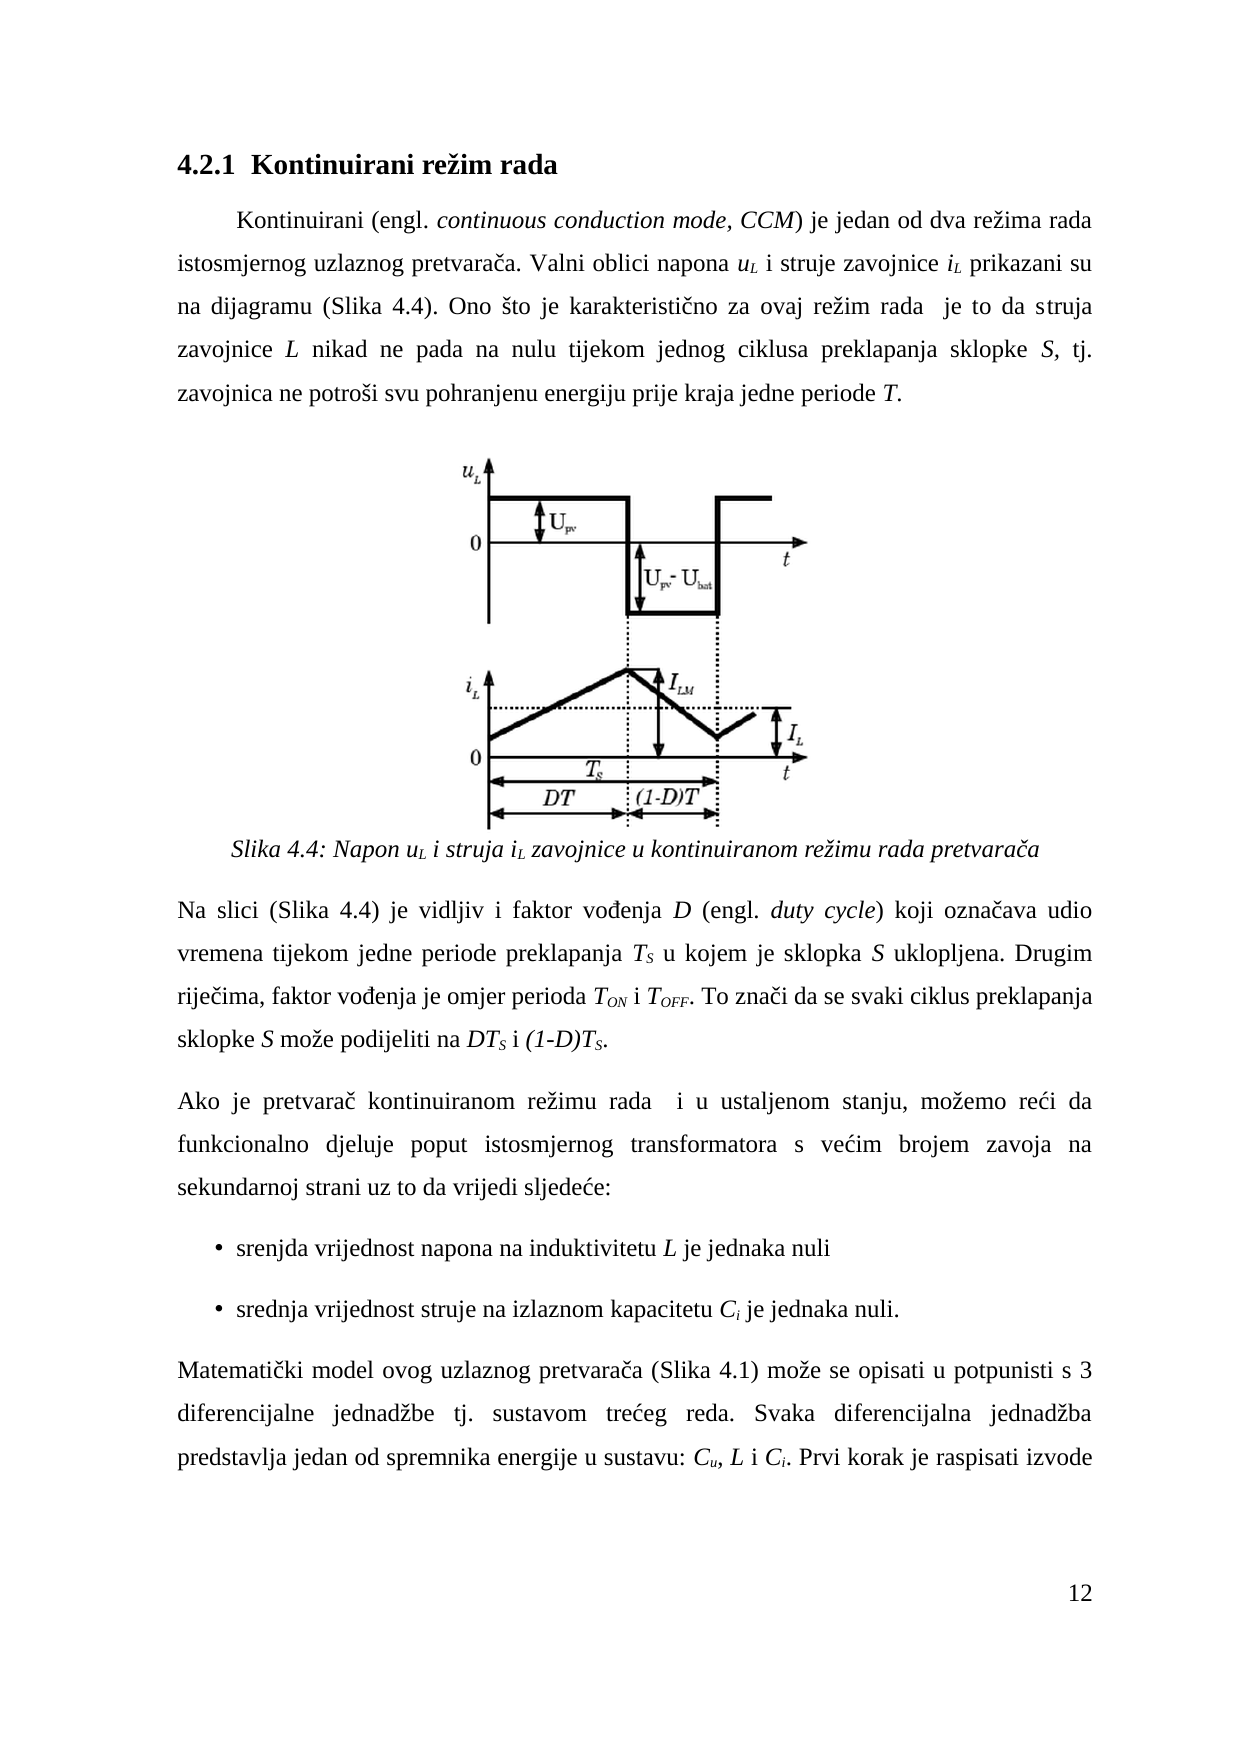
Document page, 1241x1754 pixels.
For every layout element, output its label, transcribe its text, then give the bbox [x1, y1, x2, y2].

list srenjda vrijednost napona na induktivitetu L je jednaka nuli [214, 1233, 1093, 1262]
text Kontinuirani (engl. continuous conduction mode, CCM) je jedan od dva režima rada istosmjernog uzlaznog pretvarača. Valni oblici napona uL i struje zavojnice iL prikazani su na dijagramu (Slika 4.4). Ono što je karakteristično za ovaj režim rada je to da struja zavojnice L nikad ne pada na nulu tijekom jednog ciklusa preklapanja sklopke S, tj. zavojnica ne potroši svu pohranjenu energiju prije kraja jedne periode T. [177, 205, 1093, 406]
picture [177, 451, 1094, 834]
subtitle Kontinuirani režim rada [177, 147, 1093, 181]
text Slika 4.4: Napon uL i struja iL zavojnice u kontinuiranom režimu rada pretvarača [177, 834, 1093, 863]
list srednja vrijednost struje na izlaznom kapacitetu Ci je jednaka nuli. [214, 1294, 1093, 1323]
text Na slici (Slika 4.4) je vidljiv i faktor vođenja D (engl. duty cycle) koji označava udio vremena tijekom jedne periode preklapanja TS u kojem je sklopka S uklopljena. Drugim riječima, faktor vođenja je omjer perioda TON i TOFF. To znači da se svaki ciklus preklapanja sklopke S može podijeliti na DTS i (1-D)TS. [177, 895, 1093, 1053]
text Ako je pretvarač kontinuiranom režimu rada i u ustaljenom stanju, možemo reći da funkcionalno djeluje poput istosmjernog transformatora s većim brojem zavoja na sekundarnoj strani uz to da vrijedi sljedeće: [177, 1086, 1093, 1201]
text Matematički model ovog uzlaznog pretvarača (Slika 4.1) može se opisati u potpunisti s 3 diferencijalne jednadžbe tj. sustavom trećeg reda. Svaka diferencijalna jednadžba predstavlja jedan od spremnika energije u sustavu: Cu, L i Ci. Prvi korak je raspisati izvode [177, 1355, 1093, 1470]
